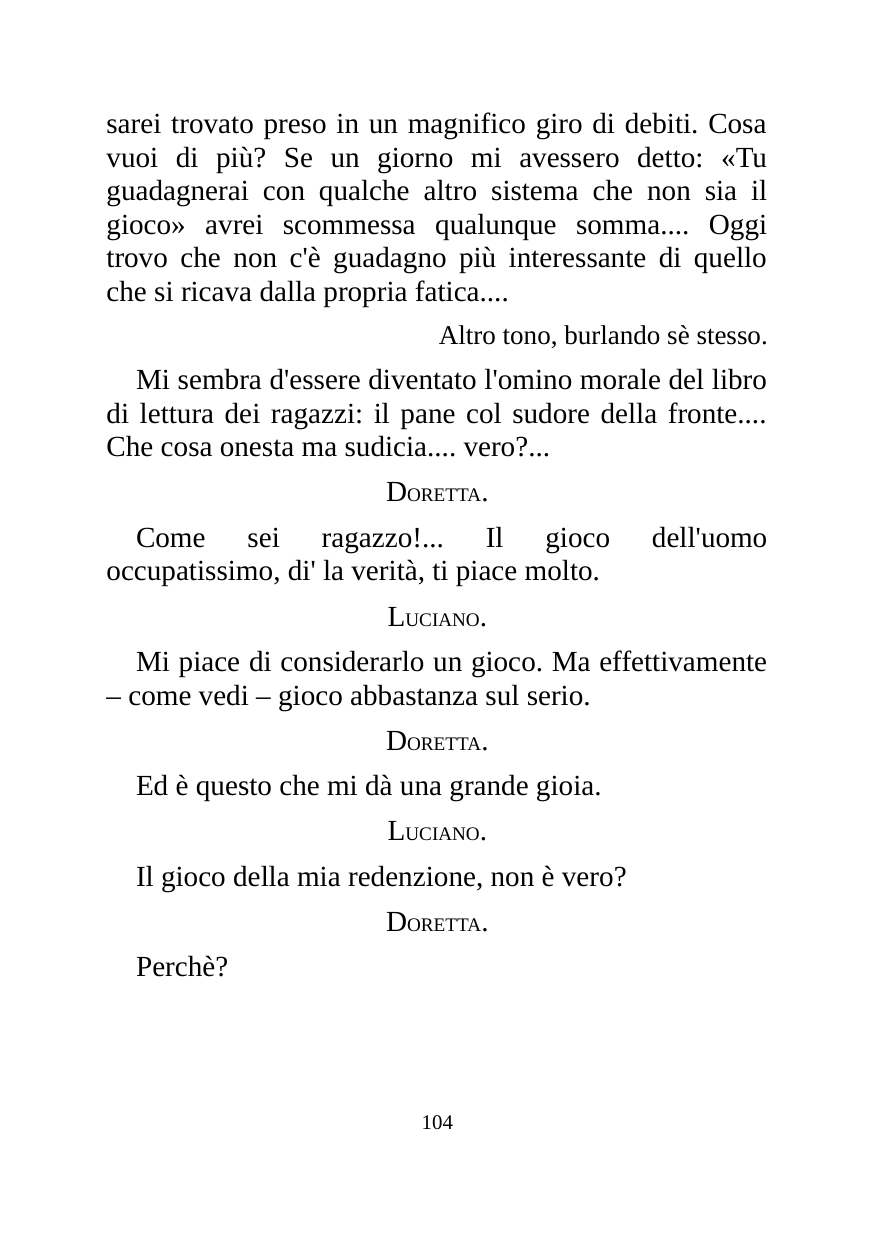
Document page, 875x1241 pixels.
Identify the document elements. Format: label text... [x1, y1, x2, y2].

text Ed è questo che mi dà una grande gioia. [106, 768, 768, 802]
text Doretta. [106, 474, 768, 508]
text Altro tono, burlando sè stesso. [402, 319, 768, 350]
text Doretta. [106, 723, 768, 756]
text Luciano. [106, 813, 768, 847]
text Luciano. [106, 599, 768, 632]
text Il gioco della mia redenzione, non è vero? [106, 859, 768, 892]
text Doretta. [106, 904, 768, 938]
text Mi sembra d'essere diventato l'omino morale del libro di lettura dei ragazzi: il pane col sudore della fronte.... Che cosa onesta ma sudicia.... vero?... [106, 362, 768, 463]
text sarei trovato preso in un magnifico giro di debiti. Cosa vuoi di più? Se un giorno mi avessero detto: «Tu guadagnerai con qualche altro sistema che non sia il gioco» avrei scommessa qualunque somma.... Oggi trovo che non c'è guadagno più interessante di quello che si ricava dalla propria fatica.... [106, 106, 768, 307]
text Come sei ragazzo!... Il gioco dell'uomo occupatissimo, di' la verità, ti piace molto. [106, 520, 768, 587]
text Perchè? [106, 949, 768, 983]
text Mi piace di considerarlo un gioco. Ma effettivamente – come vedi – gioco abbastanza sul serio. [106, 644, 768, 711]
